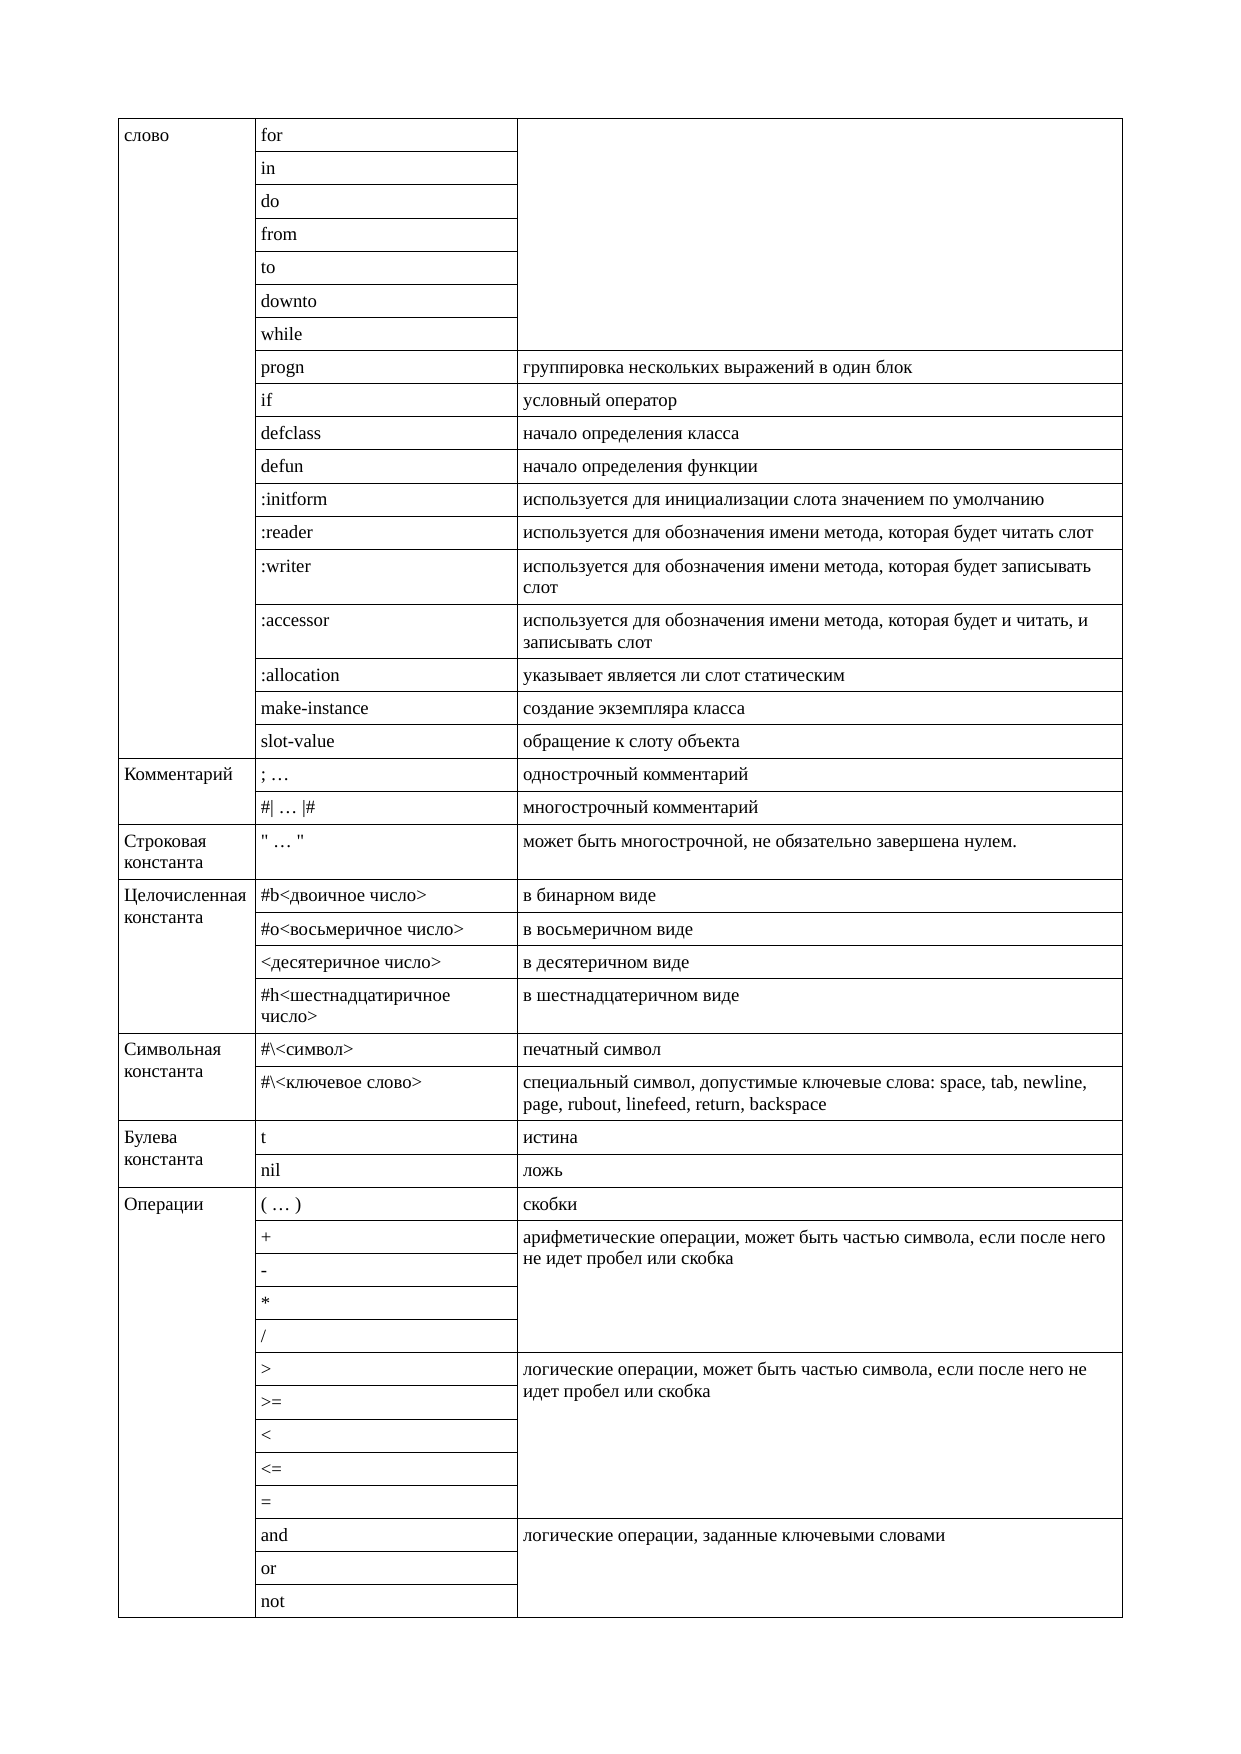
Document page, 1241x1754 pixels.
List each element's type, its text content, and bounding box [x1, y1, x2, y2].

table_cell / [256, 1320, 517, 1352]
table_cell #| … |# [256, 792, 517, 824]
table_cell t [256, 1121, 517, 1153]
table_cell = [256, 1486, 517, 1518]
table_cell используется для обозначения имени метода, которая будет читать слот [518, 517, 1122, 549]
table_cell логические операции, заданные ключевыми словами [518, 1519, 1122, 1617]
table_cell if [256, 384, 517, 416]
table_cell :allocation [256, 659, 517, 691]
table_cell может быть многострочной, не обязательно завершена нулем. [518, 825, 1122, 878]
table_cell однострочный комментарий [518, 759, 1122, 791]
table_cell ; … [256, 759, 517, 791]
table_cell defclass [256, 417, 517, 449]
table_cell логические операции, может быть частью символа, если после него не идет пробел или скобка [518, 1353, 1122, 1518]
table_cell слово [119, 119, 255, 757]
table_cell do [256, 185, 517, 217]
table_cell <десятеричное число> [256, 946, 517, 978]
table_cell not [256, 1585, 517, 1617]
table_cell progn [256, 351, 517, 383]
table_cell :writer [256, 550, 517, 603]
table_cell в шестнадцатеричном виде [518, 979, 1122, 1032]
table_cell Символьная константа [119, 1034, 255, 1120]
table_cell ложь [518, 1155, 1122, 1187]
table_cell используется для инициализации слота значением по умолчанию [518, 484, 1122, 516]
table_cell группировка нескольких выражений в один блок [518, 351, 1122, 383]
table_cell or [256, 1552, 517, 1584]
table_cell начало определения функции [518, 450, 1122, 482]
table_cell >= [256, 1386, 517, 1418]
table_cell #h<шестнадцатиричное число> [256, 979, 517, 1032]
table_cell Строковая константа [119, 825, 255, 878]
table_cell :initform [256, 484, 517, 516]
table_cell :accessor [256, 605, 517, 658]
table_cell используется для обозначения имени метода, которая будет и читать, и записывать слот [518, 605, 1122, 658]
table_cell арифметические операции, может быть частью символа, если после него не идет пробел или скобка [518, 1221, 1122, 1352]
table_cell используется для обозначения имени метода, которая будет записывать слот [518, 550, 1122, 603]
table_cell defun [256, 450, 517, 482]
table_cell Комментарий [119, 759, 255, 824]
table_cell [518, 119, 1122, 350]
table_cell Операции [119, 1188, 255, 1617]
table_cell начало определения класса [518, 417, 1122, 449]
table_cell < [256, 1420, 517, 1452]
table_cell > [256, 1353, 517, 1385]
table_cell slot-value [256, 725, 517, 757]
table_cell <= [256, 1453, 517, 1485]
table_cell * [256, 1287, 517, 1319]
table_cell + [256, 1221, 517, 1253]
table_cell in [256, 152, 517, 184]
table_cell :reader [256, 517, 517, 549]
table_cell создание экземпляра класса [518, 692, 1122, 724]
table_cell and [256, 1519, 517, 1551]
table_cell Булева константа [119, 1121, 255, 1187]
table_cell многострочный комментарий [518, 792, 1122, 824]
table_cell указывает является ли слот статическим [518, 659, 1122, 691]
table_cell downto [256, 285, 517, 317]
table_cell истина [518, 1121, 1122, 1153]
table_cell в бинарном виде [518, 880, 1122, 912]
table_cell в десятеричном виде [518, 946, 1122, 978]
table_cell for [256, 119, 517, 151]
table_cell nil [256, 1155, 517, 1187]
table_cell специальный символ, допустимые ключевые слова: space, tab, newline, page, rubout, linefeed, return, backspace [518, 1067, 1122, 1120]
table_cell ( … ) [256, 1188, 517, 1220]
table_cell скобки [518, 1188, 1122, 1220]
table_cell в восьмеричном виде [518, 913, 1122, 945]
table_cell #b<двоичное число> [256, 880, 517, 912]
table_cell печатный символ [518, 1034, 1122, 1066]
table_cell while [256, 318, 517, 350]
table_cell from [256, 219, 517, 251]
table_cell make-instance [256, 692, 517, 724]
table_cell - [256, 1254, 517, 1286]
table_cell to [256, 252, 517, 284]
table_cell #\<ключевое слово> [256, 1067, 517, 1120]
table_cell Целочисленная константа [119, 880, 255, 1032]
table_cell обращение к слоту объекта [518, 725, 1122, 757]
table_cell " … " [256, 825, 517, 878]
table_cell #\<символ> [256, 1034, 517, 1066]
table_cell условный оператор [518, 384, 1122, 416]
table_cell #o<восьмеричное число> [256, 913, 517, 945]
